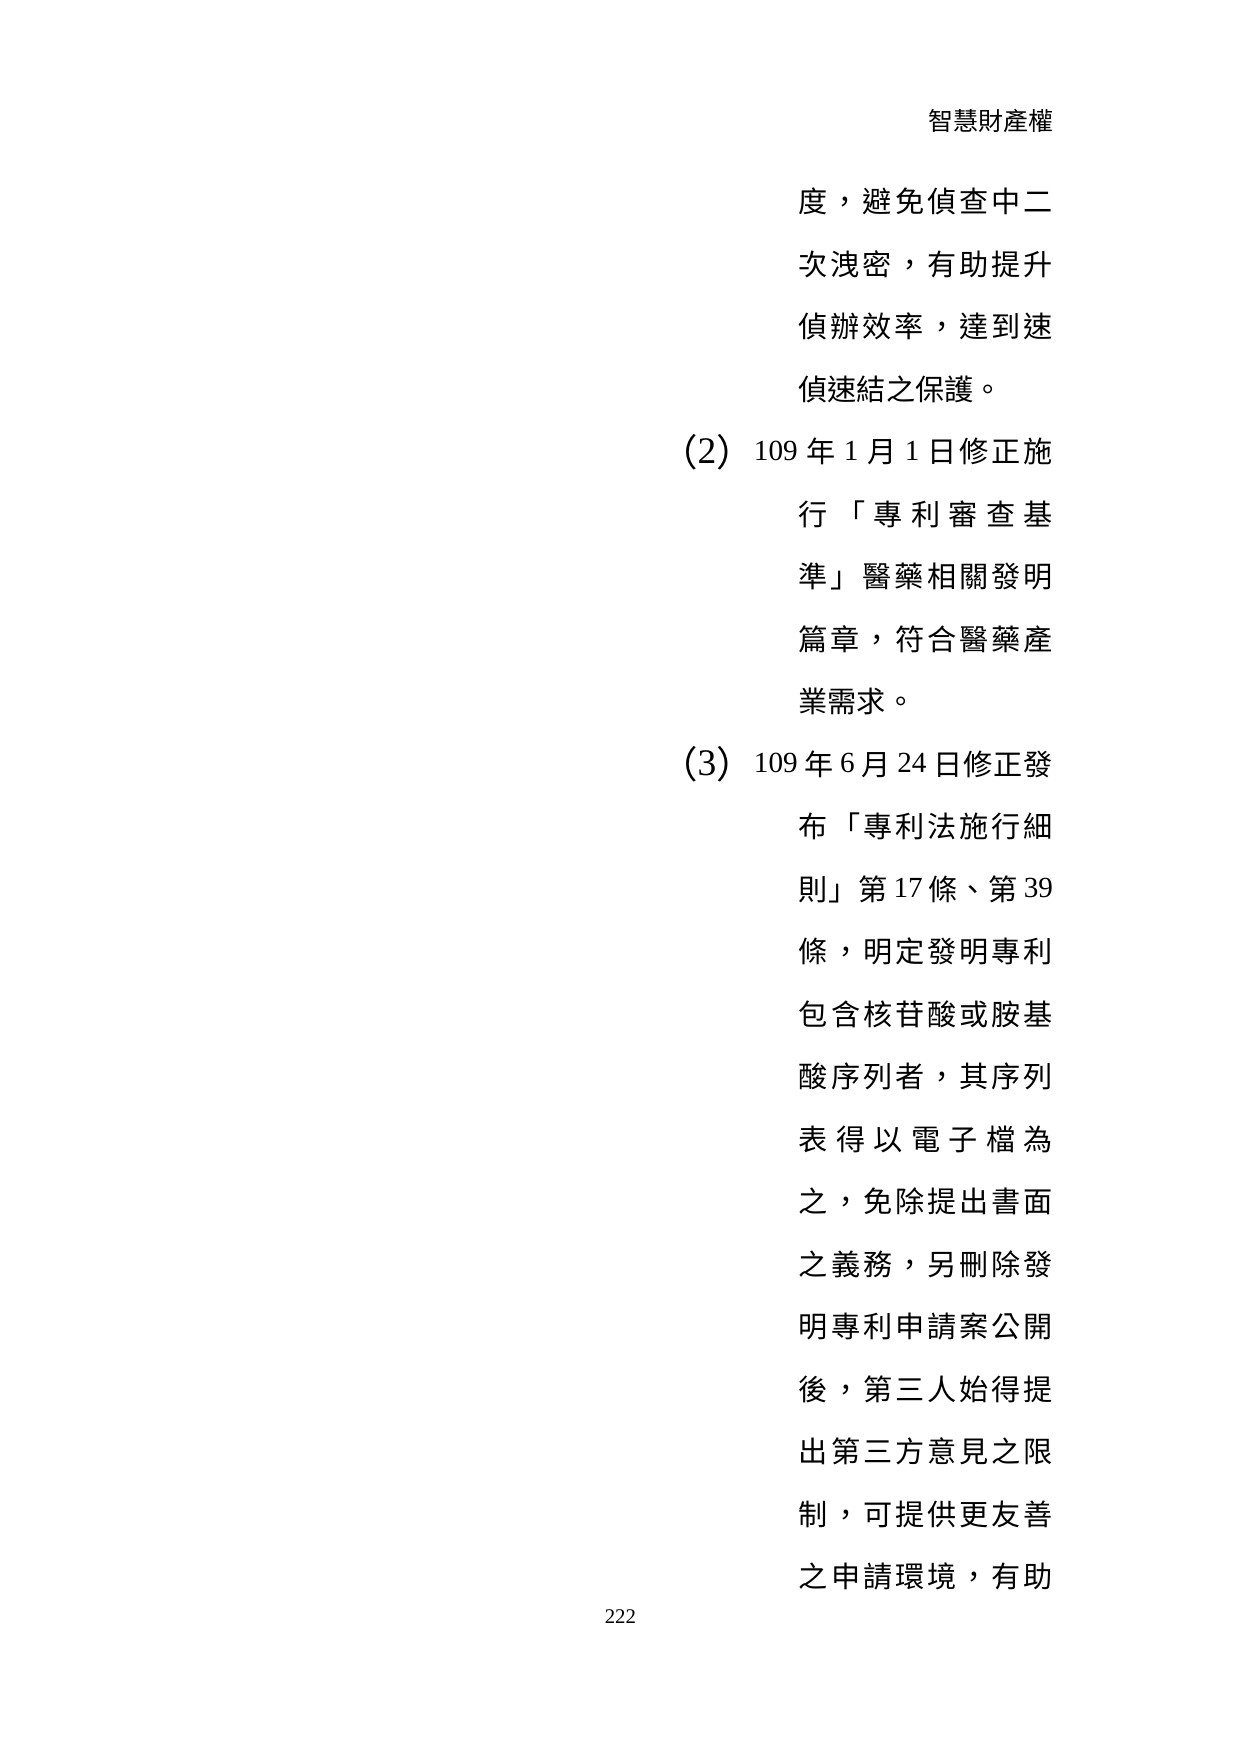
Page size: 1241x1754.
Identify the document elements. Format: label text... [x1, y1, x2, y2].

list 度，避免偵查中二次洩密，有助提升偵辦效率，達到速偵速結之保護。 [660, 158, 1053, 408]
list 109年6月24日修正發布「專利法施行細則」第17條、第39條，明定發明專利包含核苷酸或胺基酸序列者，其序列表得以電子檔為之，免除提出書面之義務，另刪除發明專利申請案公開後，第三人始得提出第三方意見之限制，可提供更友善之申請環境，有助 [660, 721, 1053, 1596]
list 109年1月1日修正施行「專利審查基準」醫藥相關發明篇章，符合醫藥產業需求。 [660, 408, 1053, 721]
